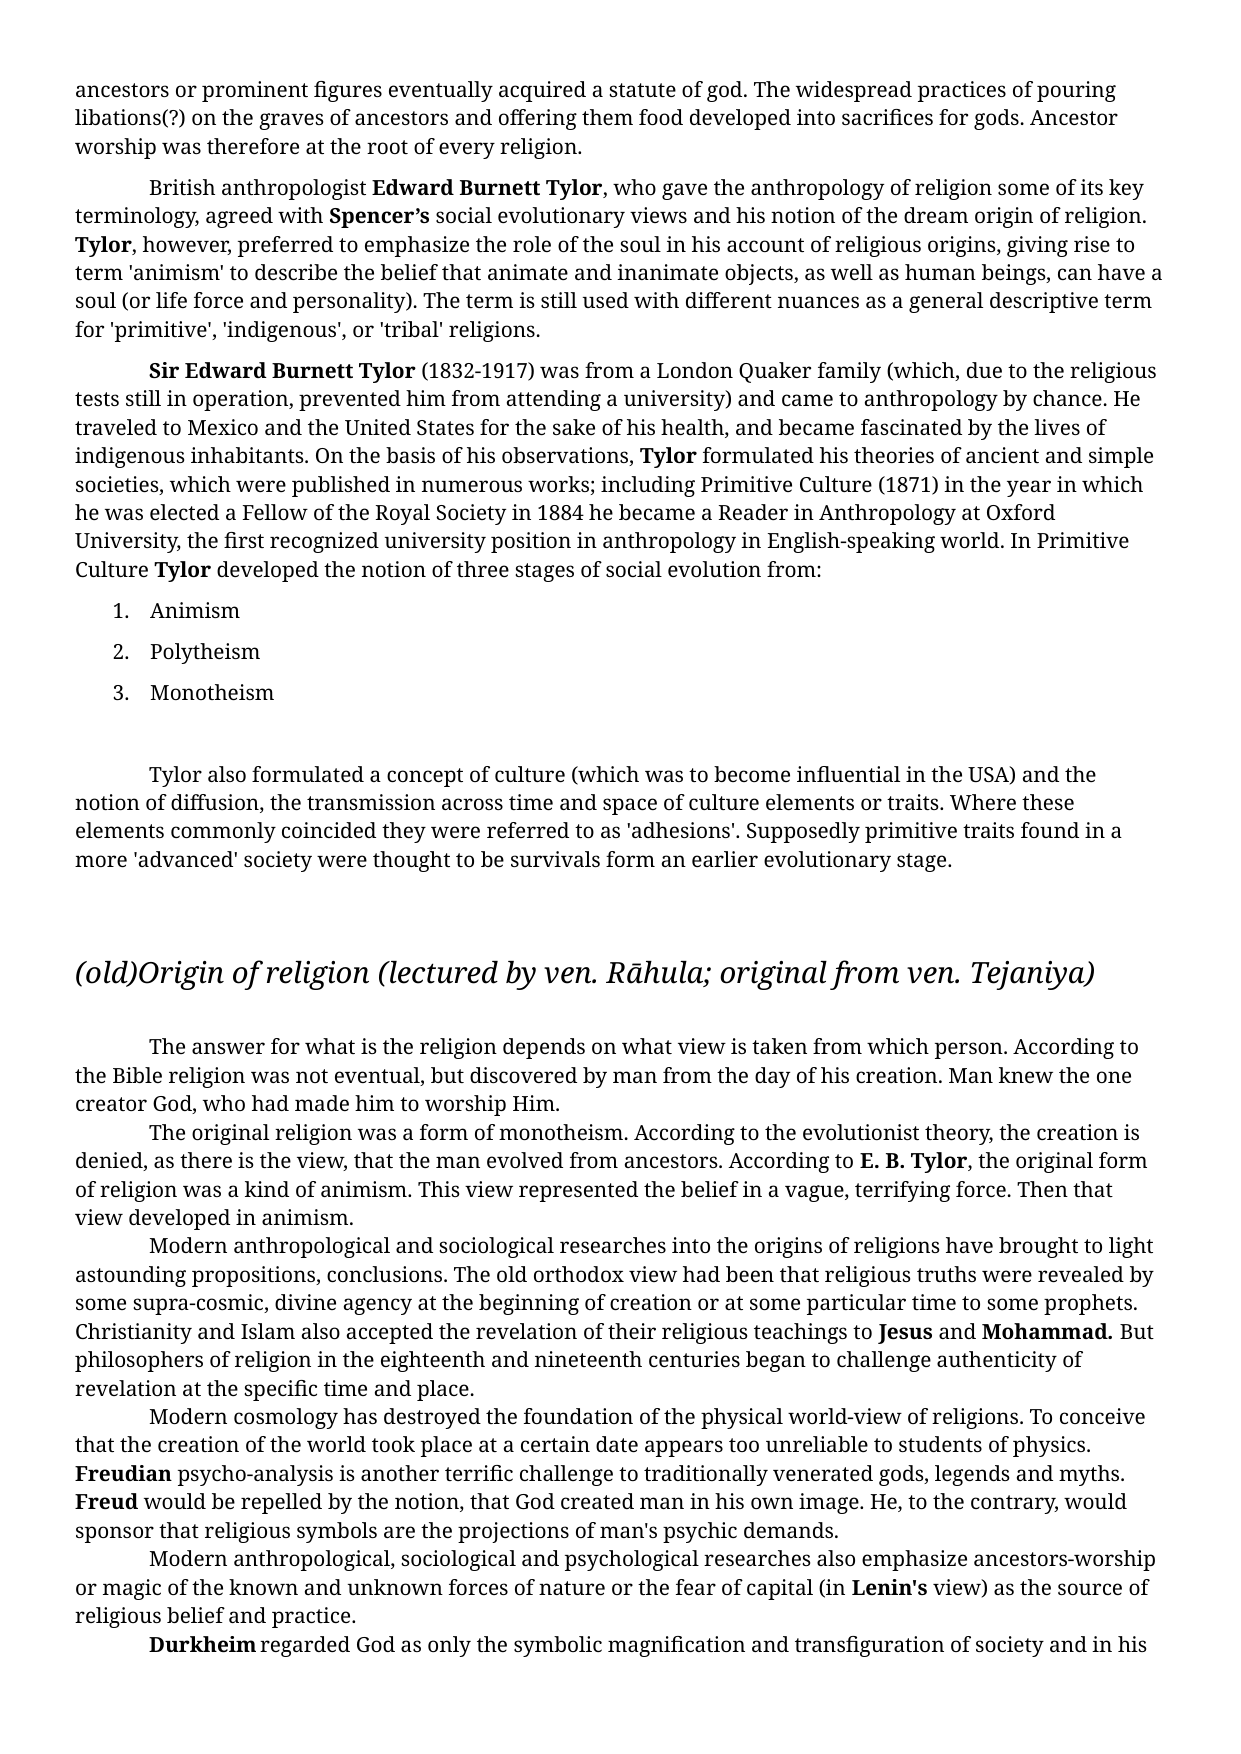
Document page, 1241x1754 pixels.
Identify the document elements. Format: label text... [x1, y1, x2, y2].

list Polytheism [112, 637, 1165, 665]
text Modern cosmology has destroyed the foundation of the physical world-view of religions. To conceive that the creation of the world took place at a certain date appears too unreliable to students of physics. Freudian psycho-analysis is another terrific challenge to traditionally venerated gods, legends and myths. Freud would be repelled by the notion, that God created man in his own image. He, to the contrary, would sponsor that religious symbols are the projections of man's psychic demands. [75, 1402, 1165, 1544]
list Monotheism [112, 678, 1165, 706]
text The answer for what is the religion depends on what view is taken from which person. According to the Bible religion was not eventual, but discovered by man from the day of his creation. Man knew the one creator God, who had made him to worship Him. [75, 1032, 1165, 1118]
list Animism [112, 596, 1165, 624]
subtitle (old)Origin of religion (lectured by ven. Rāhula; original from ven. Tejaniya) [75, 952, 1165, 992]
text Tylor also formulated a concept of culture (which was to become influential in the USA) and the notion of diffusion, the transmission across time and space of culture elements or traits. Where these elements commonly coincided they were referred to as 'adhesions'. Supposedly primitive traits found in a more 'advanced' society were thought to be survivals form an earlier evolutionary stage. [75, 760, 1165, 873]
text ancestors or prominent figures eventually acquired a statute of god. The widespread practices of pouring libations(?) on the graves of ancestors and offering them food developed into sacrifices for gods. Ancestor worship was therefore at the root of every religion. [75, 75, 1165, 160]
text Modern anthropological and sociological researches into the origins of religions have brought to light astounding propositions, conclusions. The old orthodox view had been that religious truths were revealed by some supra-cosmic, divine agency at the beginning of creation or at some particular time to some prophets. Christianity and Islam also accepted the revelation of their religious teachings to Jesus and Mohammad. But philosophers of religion in the eighteenth and nineteenth centuries began to challenge authenticity of revelation at the specific time and place. [75, 1232, 1165, 1402]
text Durkheim regarded God as only the symbolic magnification and transfiguration of society and in his [75, 1630, 1165, 1658]
text The original religion was a form of monotheism. According to the evolutionist theory, the creation is denied, as there is the view, that the man evolved from ancestors. According to E. B. Tylor, the original form of religion was a kind of animism. This view represented the belief in a vague, terrifying force. Then that view developed in animism. [75, 1118, 1165, 1232]
text Sir Edward Burnett Tylor (1832-1917) was from a London Quaker family (which, due to the religious tests still in operation, prevented him from attending a university) and came to anthropology by chance. He traveled to Mexico and the United States for the sake of his health, and became fascinated by the lives of indigenous inhabitants. On the basis of his observations, Tylor formulated his theories of ancient and simple societies, which were published in numerous works; including Primitive Culture (1871) in the year in which he was elected a Fellow of the Royal Society in 1884 he became a Reader in Anthropology at Oxford University, the first recognized university position in anthropology in English-speaking world. In Primitive Culture Tylor developed the notion of three stages of social evolution from: [75, 356, 1165, 583]
text Modern anthropological, sociological and psychological researches also emphasize ancestors-worship or magic of the known and unknown forces of nature or the fear of capital (in Lenin's view) as the source of religious belief and practice. [75, 1544, 1165, 1630]
text British anthropologist Edward Burnett Tylor, who gave the anthropology of religion some of its key terminology, agreed with Spencer’s social evolutionary views and his notion of the dream origin of religion. Tylor, however, preferred to emphasize the role of the soul in his account of religious origins, giving rise to term 'animism' to describe the belief that animate and inanimate objects, as well as human beings, can have a soul (or life force and personality). The term is still used with different nuances as a general descriptive term for 'primitive', 'indigenous', or 'tribal' religions. [75, 173, 1165, 343]
